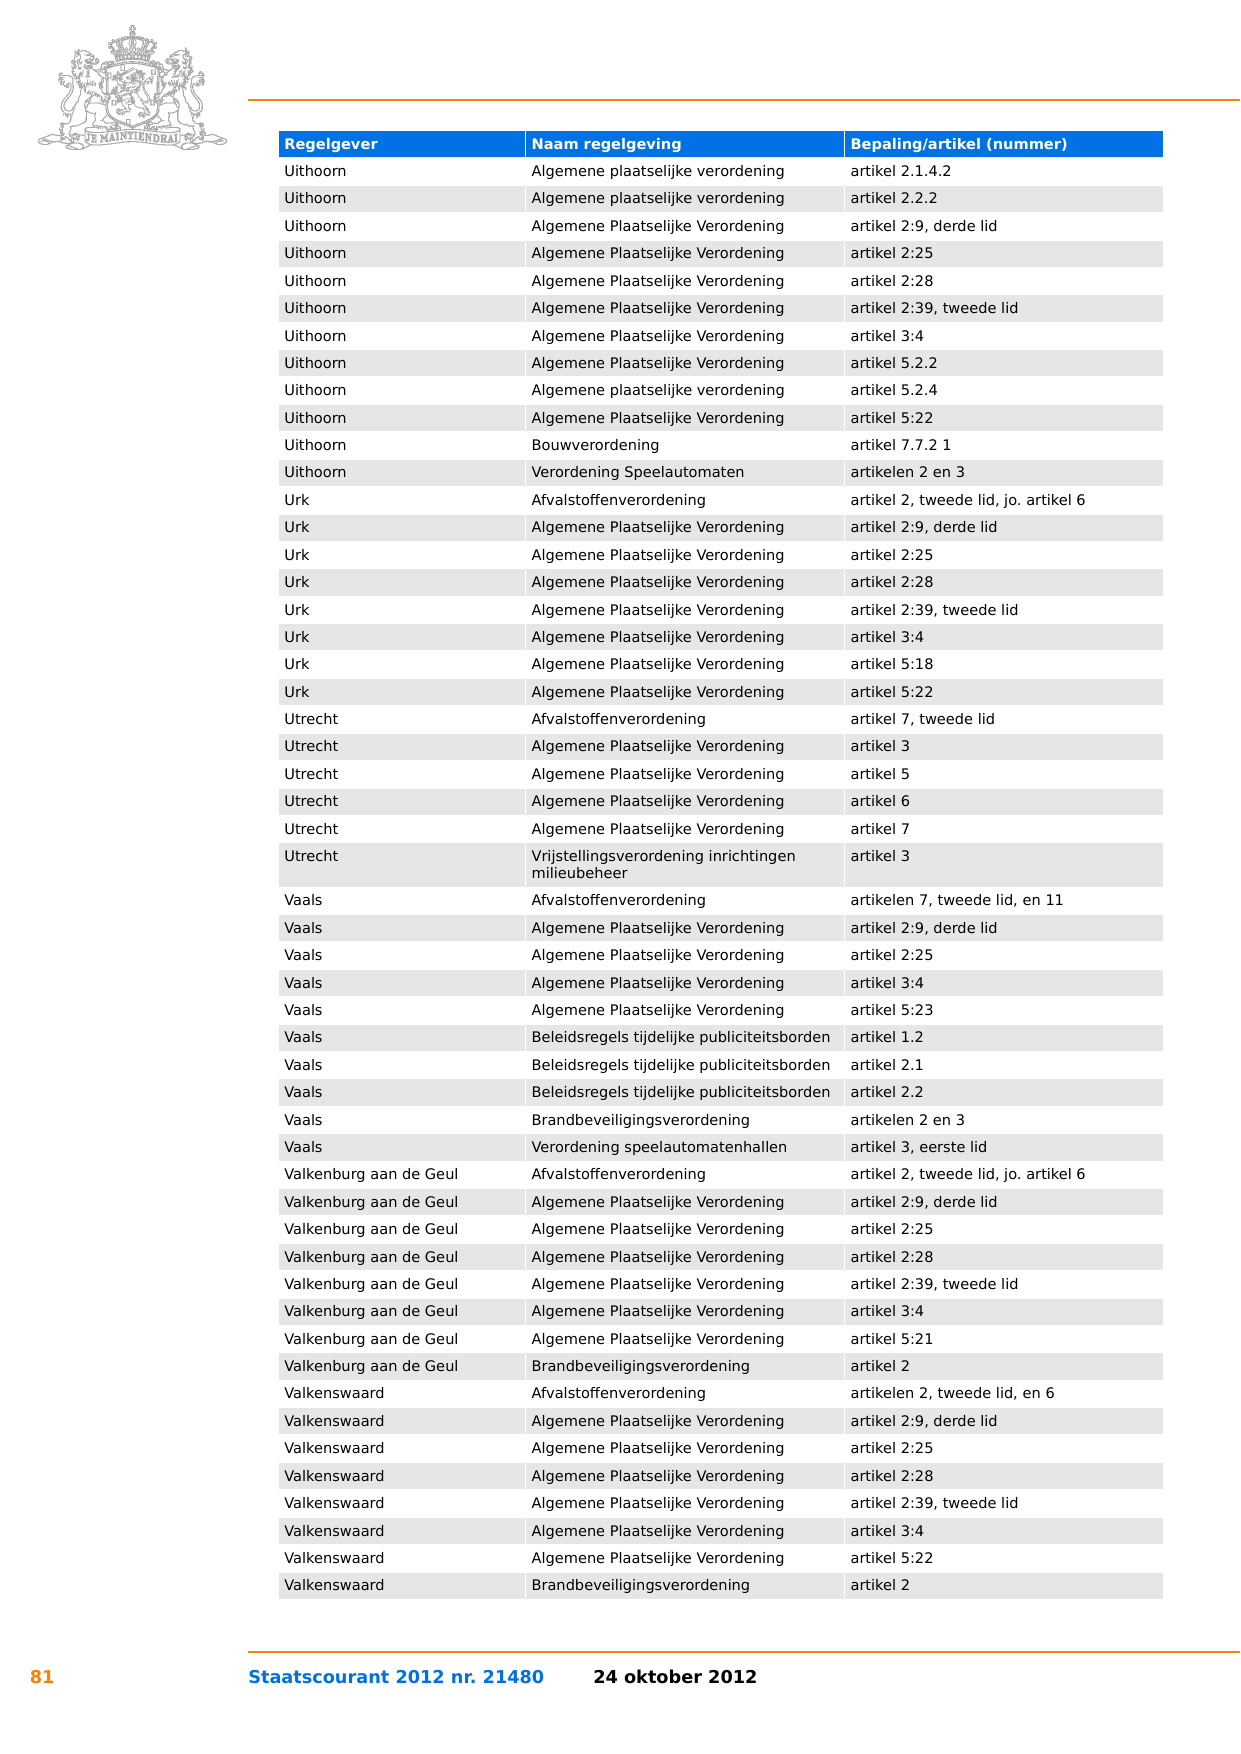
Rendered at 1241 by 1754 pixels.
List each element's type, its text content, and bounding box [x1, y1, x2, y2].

table_cell Uithoorn [279, 432, 525, 459]
table_header Regelgever [279, 131, 525, 157]
table_cell Algemene Plaatselijke Verordening [526, 268, 844, 294]
table_cell Algemene Plaatselijke Verordening [526, 1244, 844, 1270]
table_cell Urk [279, 651, 525, 678]
table_cell Urk [279, 679, 525, 705]
table_cell Valkenswaard [279, 1436, 525, 1462]
table_cell artikel 2 [845, 1353, 1163, 1380]
table_cell Valkenswaard [279, 1518, 525, 1544]
table_cell artikel 5:22 [845, 1545, 1163, 1571]
table_cell artikel 5.2.2 [845, 350, 1163, 376]
table_cell Brandbeveiligingsverordening [526, 1107, 844, 1133]
table_cell Vrijstellingsverordening inrichtingen milieubeheer [526, 843, 844, 887]
picture [38, 25, 227, 150]
table_cell artikel 2:28 [845, 268, 1163, 294]
table_cell artikel 2:25 [845, 241, 1163, 267]
table_cell Verordening speelautomatenhallen [526, 1134, 844, 1161]
table_cell Valkenburg aan de Geul [279, 1271, 525, 1297]
table_cell artikel 6 [845, 789, 1163, 815]
table_cell Afvalstoffenverordening [526, 1162, 844, 1188]
table_cell Urk [279, 624, 525, 650]
table_cell Valkenburg aan de Geul [279, 1244, 525, 1270]
table_cell artikel 2:28 [845, 1463, 1163, 1489]
table_cell artikel 2:9, derde lid [845, 915, 1163, 941]
table_cell artikel 2 [845, 1573, 1163, 1599]
table_cell artikel 2:28 [845, 569, 1163, 596]
table_cell Vaals [279, 1134, 525, 1161]
table_cell Algemene Plaatselijke Verordening [526, 1518, 844, 1544]
table_cell artikel 3 [845, 734, 1163, 760]
table_cell artikel 2.1 [845, 1052, 1163, 1078]
table_cell artikel 3 [845, 843, 1163, 887]
table_cell Algemene Plaatselijke Verordening [526, 542, 844, 568]
table_cell artikel 2:9, derde lid [845, 515, 1163, 541]
table_cell Algemene Plaatselijke Verordening [526, 323, 844, 349]
table_cell Algemene Plaatselijke Verordening [526, 816, 844, 842]
table_cell Valkenswaard [279, 1545, 525, 1571]
table_cell Valkenswaard [279, 1408, 525, 1434]
table_cell Afvalstoffenverordening [526, 706, 844, 733]
table_cell Algemene plaatselijke verordening [526, 186, 844, 212]
table_cell Valkenswaard [279, 1381, 525, 1407]
table_cell Brandbeveiligingsverordening [526, 1353, 844, 1380]
table_cell artikel 7 [845, 816, 1163, 842]
table_cell Vaals [279, 997, 525, 1023]
table_cell Algemene Plaatselijke Verordening [526, 1189, 844, 1215]
table_cell artikel 2, tweede lid, jo. artikel 6 [845, 487, 1163, 513]
table_cell artikel 3:4 [845, 1518, 1163, 1544]
table_cell Algemene Plaatselijke Verordening [526, 569, 844, 596]
table_cell Algemene Plaatselijke Verordening [526, 350, 844, 376]
table_cell Vaals [279, 1107, 525, 1133]
table_cell Bouwverordening [526, 432, 844, 459]
table_cell Afvalstoffenverordening [526, 1381, 844, 1407]
table_cell artikel 2.1.4.2 [845, 158, 1163, 185]
table_cell Vaals [279, 970, 525, 996]
table_cell Afvalstoffenverordening [526, 487, 844, 513]
table_cell artikel 2:9, derde lid [845, 1189, 1163, 1215]
table_cell Valkenburg aan de Geul [279, 1189, 525, 1215]
table_cell Uithoorn [279, 213, 525, 239]
table_cell Algemene Plaatselijke Verordening [526, 734, 844, 760]
table_cell artikel 2:39, tweede lid [845, 597, 1163, 623]
table_cell artikel 5:22 [845, 405, 1163, 431]
table_cell Uithoorn [279, 268, 525, 294]
table_cell Valkenburg aan de Geul [279, 1326, 525, 1352]
table_cell Vaals [279, 943, 525, 969]
table_cell Vaals [279, 1052, 525, 1078]
table_cell Valkenswaard [279, 1490, 525, 1517]
table_cell Utrecht [279, 706, 525, 733]
table_cell artikel 2:25 [845, 542, 1163, 568]
table_cell Urk [279, 542, 525, 568]
table_cell Algemene Plaatselijke Verordening [526, 1490, 844, 1517]
table_cell artikel 1.2 [845, 1025, 1163, 1051]
table_cell Vaals [279, 1079, 525, 1106]
table_cell Brandbeveiligingsverordening [526, 1573, 844, 1599]
table_cell Valkenburg aan de Geul [279, 1162, 525, 1188]
table_cell artikelen 2 en 3 [845, 460, 1163, 486]
table_cell Algemene Plaatselijke Verordening [526, 970, 844, 996]
table_cell artikel 5:18 [845, 651, 1163, 678]
table_cell Algemene Plaatselijke Verordening [526, 1545, 844, 1571]
table_cell Algemene Plaatselijke Verordening [526, 1216, 844, 1243]
table_cell Algemene Plaatselijke Verordening [526, 405, 844, 431]
table_header Naam regelgeving [526, 131, 844, 157]
table_cell Urk [279, 487, 525, 513]
table_cell artikel 5 [845, 761, 1163, 787]
table_cell artikel 5:21 [845, 1326, 1163, 1352]
table_cell Algemene Plaatselijke Verordening [526, 943, 844, 969]
table_cell Algemene Plaatselijke Verordening [526, 679, 844, 705]
table_cell Algemene Plaatselijke Verordening [526, 515, 844, 541]
table_cell Vaals [279, 915, 525, 941]
table_cell artikel 2.2.2 [845, 186, 1163, 212]
table_cell Urk [279, 569, 525, 596]
table_cell Algemene Plaatselijke Verordening [526, 1271, 844, 1297]
table_cell Uithoorn [279, 405, 525, 431]
table_cell Uithoorn [279, 323, 525, 349]
table_cell Algemene Plaatselijke Verordening [526, 213, 844, 239]
table_cell Algemene Plaatselijke Verordening [526, 761, 844, 787]
table_cell artikel 2:28 [845, 1244, 1163, 1270]
table_cell Urk [279, 515, 525, 541]
table_cell Algemene Plaatselijke Verordening [526, 597, 844, 623]
table_cell artikel 2:9, derde lid [845, 213, 1163, 239]
table_cell Algemene Plaatselijke Verordening [526, 651, 844, 678]
table_cell Algemene plaatselijke verordening [526, 158, 844, 185]
table_cell artikel 3:4 [845, 970, 1163, 996]
table_cell artikel 5.2.4 [845, 378, 1163, 404]
table_cell Algemene Plaatselijke Verordening [526, 1299, 844, 1325]
table_cell Algemene Plaatselijke Verordening [526, 789, 844, 815]
table_cell Algemene Plaatselijke Verordening [526, 1436, 844, 1462]
table_cell artikel 2:39, tweede lid [845, 1271, 1163, 1297]
table_cell Vaals [279, 888, 525, 914]
table_cell Beleidsregels tijdelijke publiciteitsborden [526, 1079, 844, 1106]
table_cell artikelen 7, tweede lid, en 11 [845, 888, 1163, 914]
table_cell Algemene Plaatselijke Verordening [526, 915, 844, 941]
table_cell artikel 3:4 [845, 323, 1163, 349]
table_cell artikel 2:39, tweede lid [845, 295, 1163, 322]
table_cell artikel 7, tweede lid [845, 706, 1163, 733]
table_cell artikelen 2, tweede lid, en 6 [845, 1381, 1163, 1407]
table_cell Valkenburg aan de Geul [279, 1299, 525, 1325]
table_cell Urk [279, 597, 525, 623]
table_cell Valkenswaard [279, 1573, 525, 1599]
table_cell artikel 3, eerste lid [845, 1134, 1163, 1161]
table_cell Utrecht [279, 843, 525, 887]
table_cell Vaals [279, 1025, 525, 1051]
table_cell Verordening Speelautomaten [526, 460, 844, 486]
table_cell Algemene Plaatselijke Verordening [526, 1463, 844, 1489]
table_cell Afvalstoffenverordening [526, 888, 844, 914]
table_cell Algemene Plaatselijke Verordening [526, 1326, 844, 1352]
table_cell Valkenburg aan de Geul [279, 1216, 525, 1243]
table_cell Algemene plaatselijke verordening [526, 378, 844, 404]
table_cell artikel 7.7.2 1 [845, 432, 1163, 459]
table_cell Utrecht [279, 789, 525, 815]
table_cell artikelen 2 en 3 [845, 1107, 1163, 1133]
table_cell Uithoorn [279, 186, 525, 212]
table_cell Valkenswaard [279, 1463, 525, 1489]
table_cell artikel 2:25 [845, 1436, 1163, 1462]
table_cell Algemene Plaatselijke Verordening [526, 624, 844, 650]
table_cell Algemene Plaatselijke Verordening [526, 241, 844, 267]
table_cell Uithoorn [279, 350, 525, 376]
table_cell Beleidsregels tijdelijke publiciteitsborden [526, 1025, 844, 1051]
table_cell Uithoorn [279, 241, 525, 267]
table_cell Beleidsregels tijdelijke publiciteitsborden [526, 1052, 844, 1078]
table_cell artikel 2, tweede lid, jo. artikel 6 [845, 1162, 1163, 1188]
table_cell Uithoorn [279, 295, 525, 322]
table_cell Algemene Plaatselijke Verordening [526, 1408, 844, 1434]
table_cell artikel 3:4 [845, 1299, 1163, 1325]
table_cell Algemene Plaatselijke Verordening [526, 997, 844, 1023]
table_cell artikel 2:9, derde lid [845, 1408, 1163, 1434]
table_header Bepaling/artikel (nummer) [845, 131, 1163, 157]
table_cell artikel 2:39, tweede lid [845, 1490, 1163, 1517]
table_cell Valkenburg aan de Geul [279, 1353, 525, 1380]
table_cell Utrecht [279, 761, 525, 787]
table_cell artikel 5:23 [845, 997, 1163, 1023]
table_cell Uithoorn [279, 378, 525, 404]
table_cell artikel 2.2 [845, 1079, 1163, 1106]
table_cell artikel 2:25 [845, 1216, 1163, 1243]
table_cell Uithoorn [279, 158, 525, 185]
table_cell artikel 3:4 [845, 624, 1163, 650]
table_cell Uithoorn [279, 460, 525, 486]
table_cell artikel 5:22 [845, 679, 1163, 705]
table_cell Utrecht [279, 734, 525, 760]
table_cell Utrecht [279, 816, 525, 842]
table_cell Algemene Plaatselijke Verordening [526, 295, 844, 322]
table_cell artikel 2:25 [845, 943, 1163, 969]
